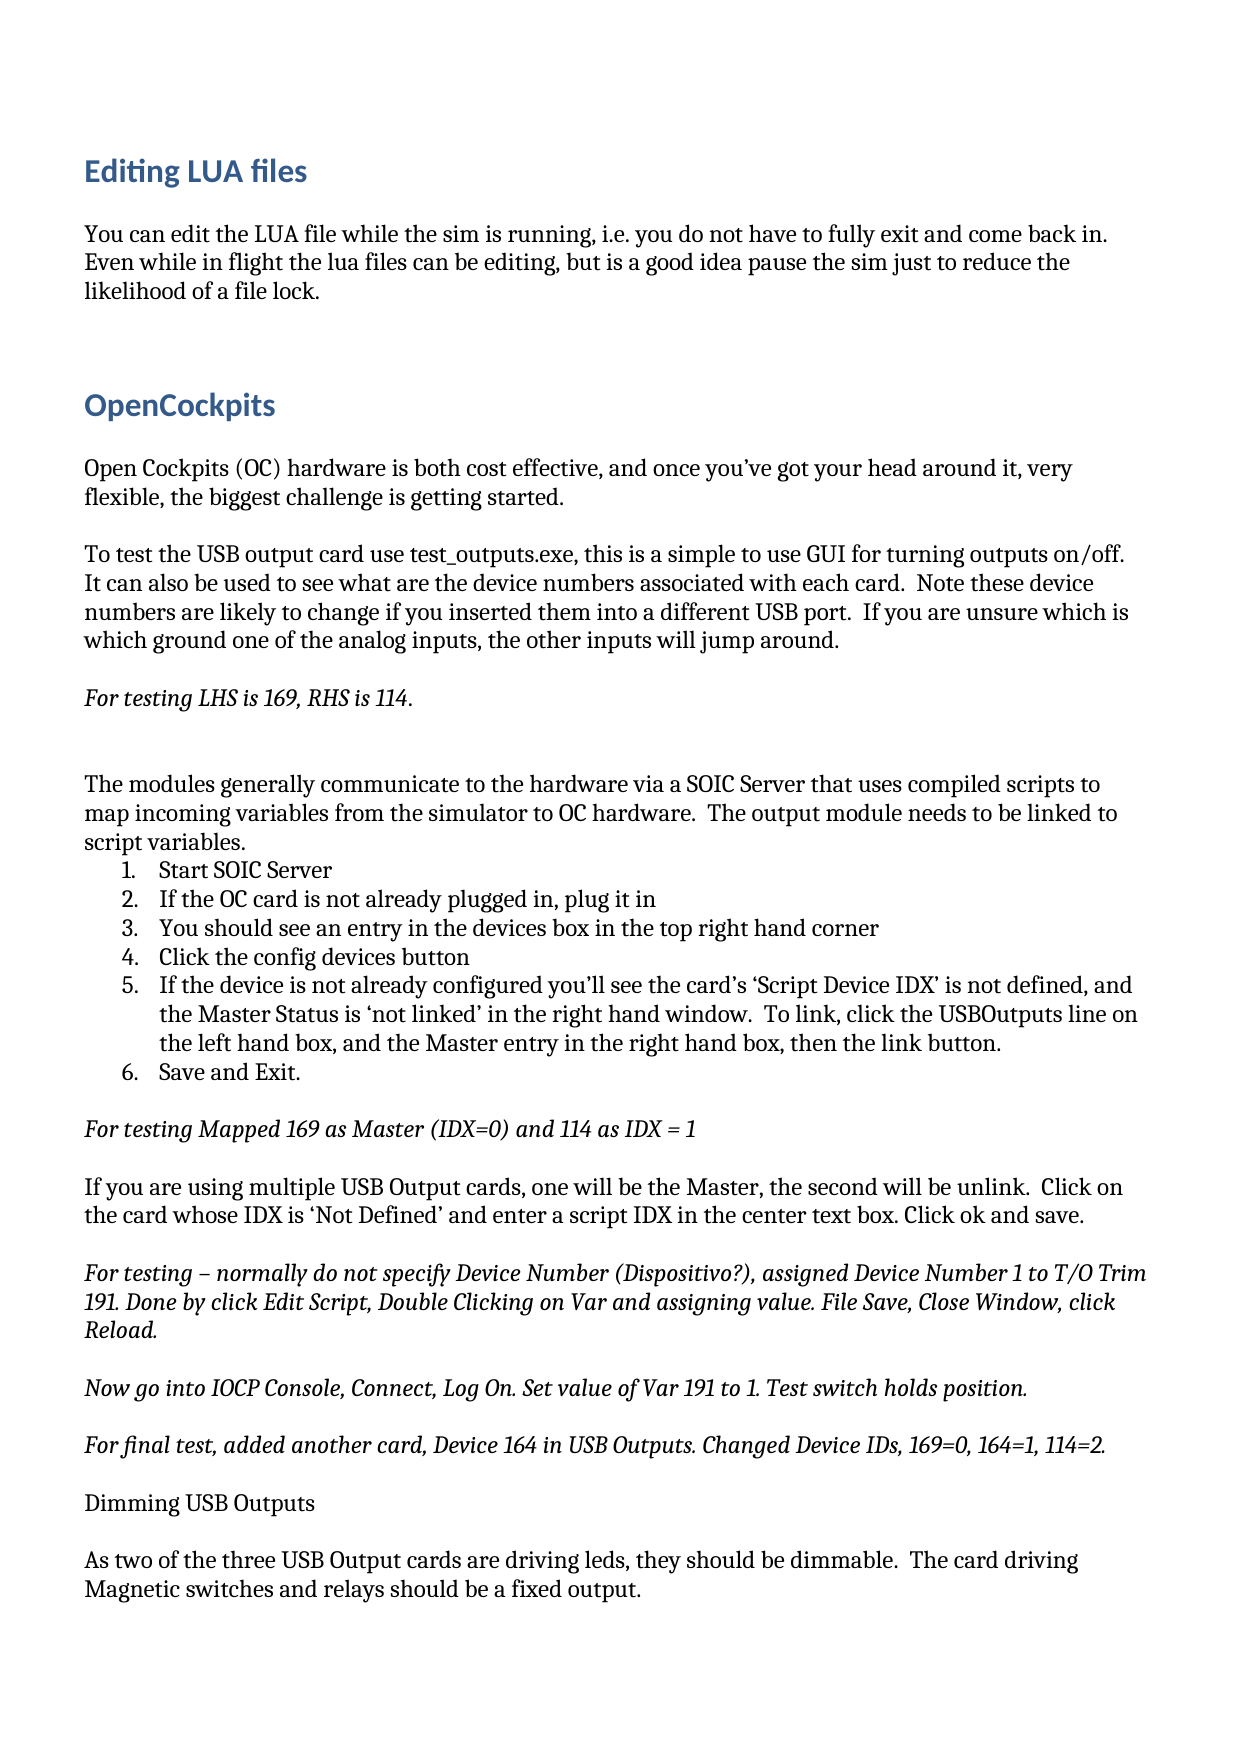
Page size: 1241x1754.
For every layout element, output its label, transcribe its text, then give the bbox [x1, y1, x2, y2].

subtitle OpenCockpits [84, 384, 1148, 425]
subtitle Editing LUA files [84, 150, 1148, 191]
list Click the config devices button [122, 943, 1148, 971]
list If the device is not already configured you’ll see the card’s ‘Script Device IDX’ is not defined, and the Master Status is ‘not linked’ in the right hand window. To link, click the USBOutputs line on the left hand box, and the Master entry in the right hand box, then the link button. [122, 971, 1148, 1058]
text The modules generally communicate to the hardware via a SOIC Server that uses compiled scripts to map incoming variables from the simulator to OC hardware. The output module needs to be linked to script variables. [84, 770, 1148, 856]
text To test the USB output card use test_outputs.exe, this is a simple to use GUI for turning outputs on/off. It can also be used to see what are the device numbers associated with each card. Note these device numbers are likely to change if you inserted them into a different USB port. If you are unsure which is which ground one of the analog inputs, the other inputs will jump around. [84, 540, 1148, 655]
list If the OC card is not already plugged in, plug it in [122, 885, 1148, 914]
text As two of the three USB Output cards are driving leds, they should be dimmable. The card driving Magnetic switches and relays should be a fixed output. [84, 1546, 1148, 1604]
text For final test, added another card, Device 164 in USB Outputs. Changed Device IDs, 169=0, 164=1, 114=2. [84, 1431, 1148, 1460]
text For testing – normally do not specify Device Number (Dispositivo?), assigned Device Number 1 to T/O Trim 191. Done by click Edit Script, Double Clicking on Var and assigning value. File Save, Close Window, click Reload. [84, 1259, 1148, 1345]
text Now go into IOCP Console, Connect, Log On. Set value of Var 191 to 1. Test switch holds position. [84, 1374, 1148, 1403]
text For testing LHS is 169, RHS is 114. [84, 684, 1148, 713]
text For testing Mapped 169 as Master (IDX=0) and 114 as IDX = 1 [84, 1115, 1148, 1144]
list You should see an entry in the devices box in the top right hand corner [122, 914, 1148, 943]
text You can edit the LUA file while the sim is running, i.e. you do not have to fully exit and come back in. Even while in flight the lua files can be editing, but is a good idea pause the sim just to reduce the likelihood of a file lock. [84, 219, 1148, 306]
list Save and Exit. [122, 1058, 1148, 1086]
text Open Cockpits (OC) hardware is both cost effective, and once you’ve got your head around it, very flexible, the biggest challenge is getting started. [84, 454, 1148, 511]
text If you are using multiple USB Output cards, one will be the Master, the second will be unlink. Click on the card whose IDX is ‘Not Defined’ and enter a script IDX in the center text box. Click ok and save. [84, 1173, 1148, 1230]
list Start SOIC Server [122, 856, 1148, 885]
text Dimming USB Outputs [84, 1489, 1148, 1518]
